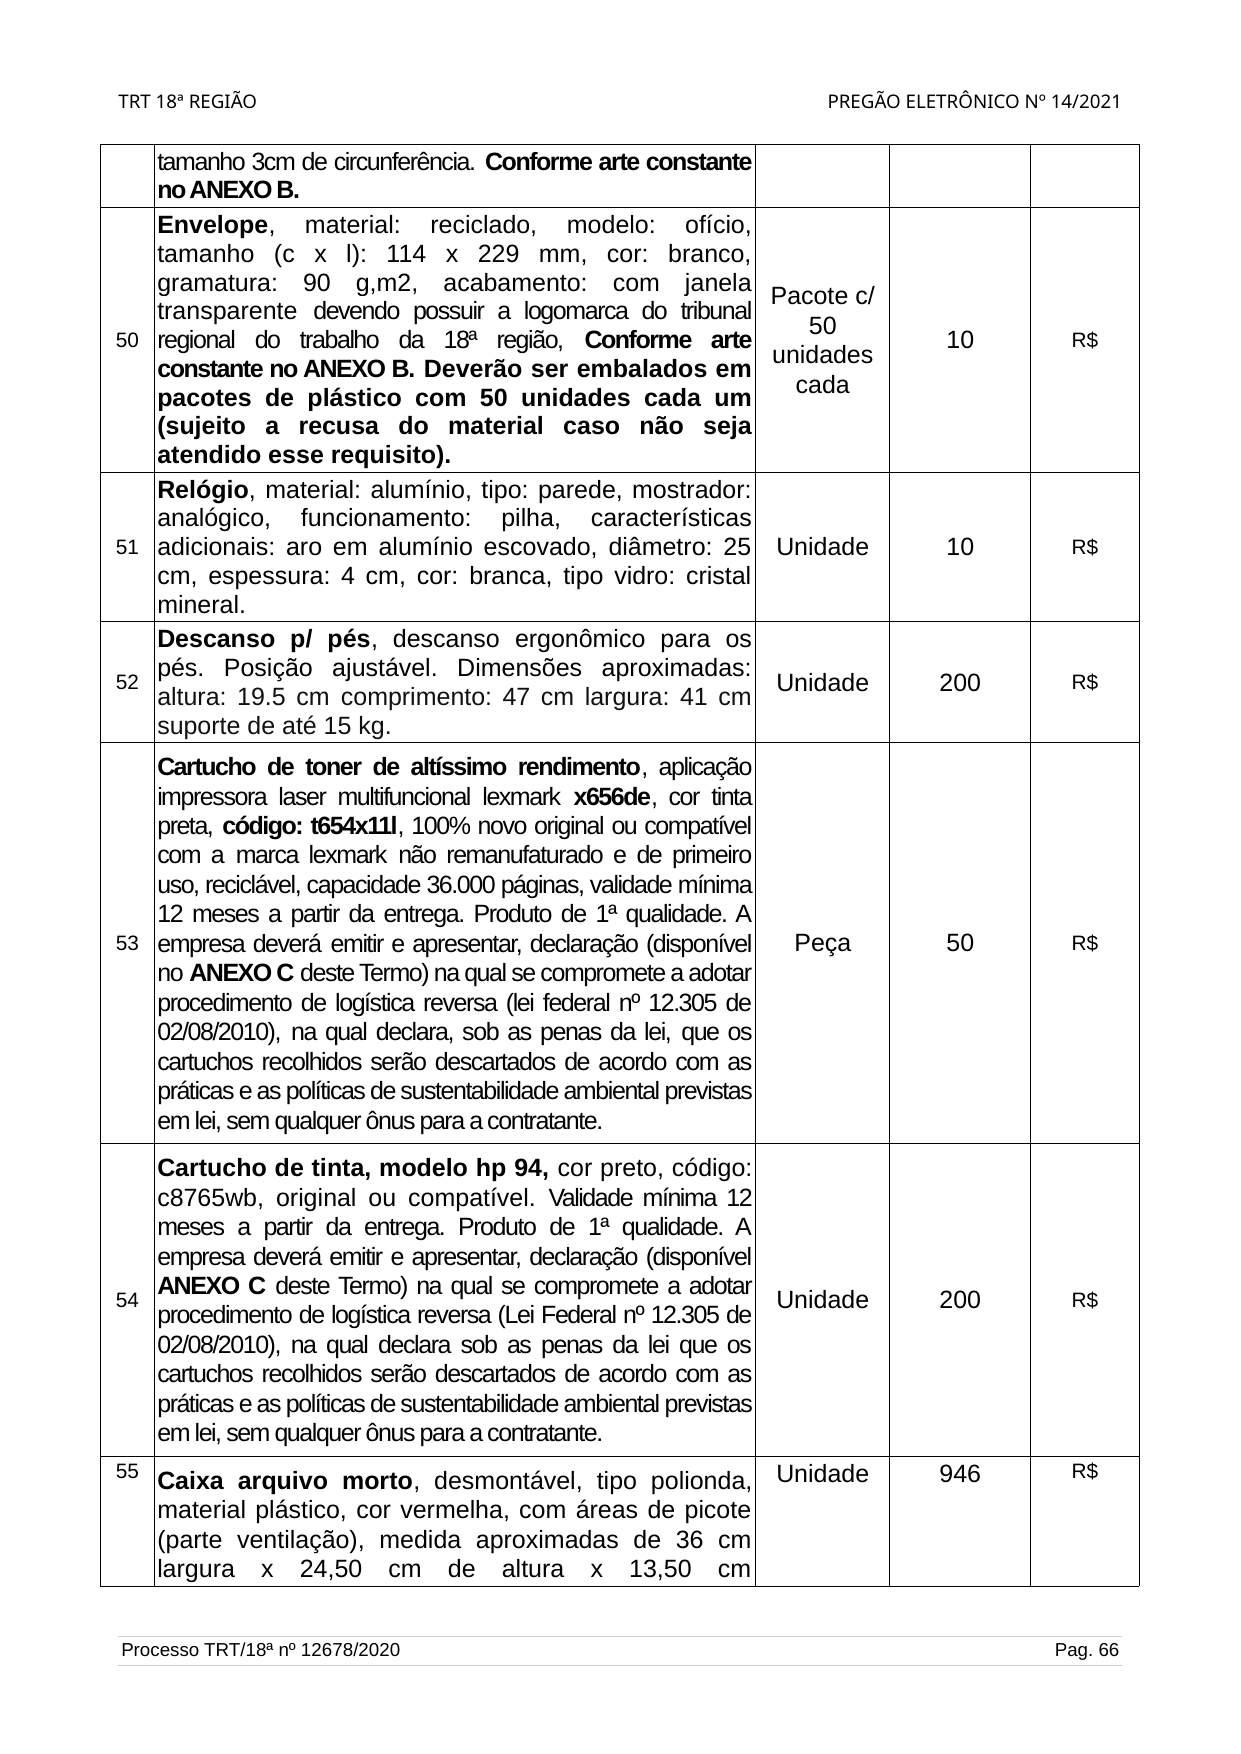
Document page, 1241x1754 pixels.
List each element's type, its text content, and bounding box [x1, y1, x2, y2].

table_cell R$ [1031, 743, 1139, 1143]
table_cell 55 [101, 1457, 154, 1586]
table_cell [101, 145, 154, 207]
table_cell Cartucho de toner de altíssimo rendimento, aplicação impressora laser multifuncional lexmark x656de, cor tinta preta, código: t654x11l, 100% novo original ou compatível com a marca lexmark não remanufaturado e de primeiro uso, reciclável, capacidade 36.000 páginas, validade mínima 12 meses a partir da entrega. Produto de 1ª qualidade. A empresa deverá emitir e apresentar, declaração (disponível no ANEXO C deste Termo) na qual se compromete a adotar procedimento de logística reversa (lei federal nº 12.305 de 02/08/2010), na qual declara, sob as penas da lei, que os cartuchos recolhidos serão descartados de acordo com as práticas e as políticas de sustentabilidade ambiental previstas em lei, sem qualquer ônus para a contratante. [155, 743, 755, 1143]
table_cell 200 [890, 1144, 1030, 1456]
table_cell 10 [890, 473, 1030, 621]
table_cell [1031, 145, 1139, 207]
table_cell 200 [890, 622, 1030, 742]
table_cell 52 [101, 622, 154, 742]
table_cell 54 [101, 1144, 154, 1456]
table_cell R$ [1031, 622, 1139, 742]
table_cell Envelope, material: reciclado, modelo: ofício, tamanho (c x l): 114 x 229 mm, cor: branco, gramatura: 90 g,m2, acabamento: com janela transparente devendo possuir a logomarca do tribunal regional do trabalho da 18ª região, Conforme arte constante no ANEXO B. Deverão ser embalados em pacotes de plástico com 50 unidades cada um (sujeito a recusa do material caso não seja atendido esse requisito). [155, 208, 755, 472]
table_cell 50 [890, 743, 1030, 1143]
table_cell Unidade [756, 622, 889, 742]
table_cell R$ [1031, 1457, 1139, 1586]
table_cell Unidade [756, 1457, 889, 1586]
table_cell Cartucho de tinta, modelo hp 94, cor preto, código: c8765wb, original ou compatível. Validade mínima 12 meses a partir da entrega. Produto de 1ª qualidade. A empresa deverá emitir e apresentar, declaração (disponível ANEXO C deste Termo) na qual se compromete a adotar procedimento de logística reversa (Lei Federal nº 12.305 de 02/08/2010), na qual declara sob as penas da lei que os cartuchos recolhidos serão descartados de acordo com as práticas e as políticas de sustentabilidade ambiental previstas em lei, sem qualquer ônus para a contratante. [155, 1144, 755, 1456]
table_cell Unidade [756, 1144, 889, 1456]
table_cell tamanho 3cm de circunferência. Conforme arte constante no ANEXO B. [155, 145, 755, 207]
table_cell R$ [1031, 208, 1139, 472]
table_cell [756, 145, 889, 207]
table_cell 51 [101, 473, 154, 621]
table_cell Relógio, material: alumínio, tipo: parede, mostrador: analógico, funcionamento: pilha, características adicionais: aro em alumínio escovado, diâmetro: 25 cm, espessura: 4 cm, cor: branca, tipo vidro: cristal mineral. [155, 473, 755, 621]
table_cell 53 [101, 743, 154, 1143]
table_cell 10 [890, 208, 1030, 472]
table_cell R$ [1031, 473, 1139, 621]
table_cell [890, 145, 1030, 207]
table_cell Caixa arquivo morto, desmontável, tipo polionda, material plástico, cor vermelha, com áreas de picote (parte ventilação), medida aproximadas de 36 cm largura x 24,50 cm de altura x 13,50 cm [155, 1457, 755, 1586]
table_cell R$ [1031, 1144, 1139, 1456]
table_cell Pacote c/ 50 unidades cada [756, 208, 889, 472]
table_cell Unidade [756, 473, 889, 621]
table_cell Peça [756, 743, 889, 1143]
table_cell Descanso p/ pés, descanso ergonômico para os pés. Posição ajustável. Dimensões aproximadas: altura: 19.5 cm comprimento: 47 cm largura: 41 cm suporte de até 15 kg. [155, 622, 755, 742]
table_cell 946 [890, 1457, 1030, 1586]
table_cell 50 [101, 208, 154, 472]
